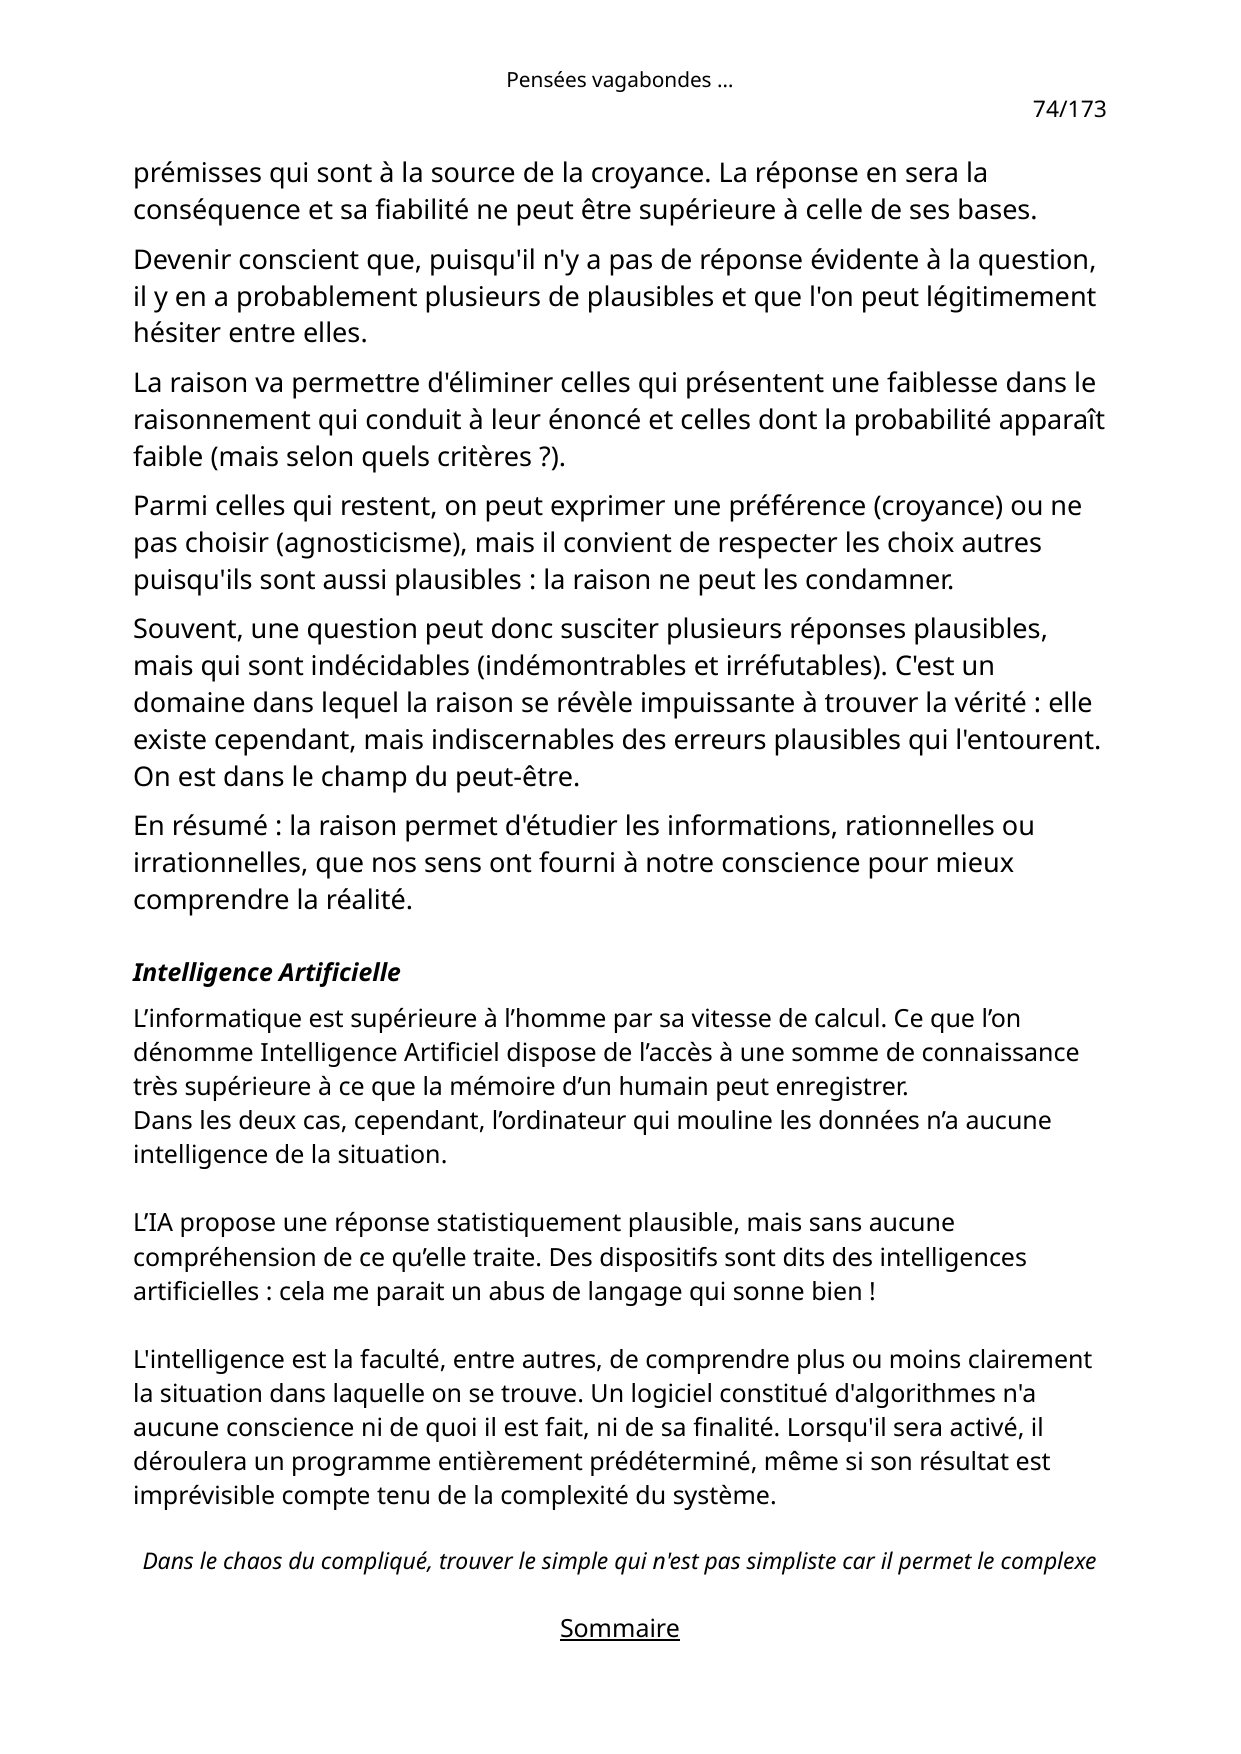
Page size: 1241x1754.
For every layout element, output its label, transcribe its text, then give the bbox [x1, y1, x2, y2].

text Devenir conscient que, puisqu'il n'y a pas de réponse évidente à la question, il y en a probablement plusieurs de plausibles et que l'on peut légitimement hésiter entre elles. [133, 240, 1107, 351]
text En résumé : la raison permet d'étudier les informations, rationnelles ou irrationnelles, que nos sens ont fourni à notre conscience pour mieux comprendre la réalité. [133, 806, 1107, 917]
text L'intelligence est la faculté, entre autres, de comprendre plus ou moins clairement la situation dans laquelle on se trouve. Un logiciel constitué d'algorithmes n'a aucune conscience ni de quoi il est fait, ni de sa finalité. Lorsqu'il sera activé, il déroulera un programme entièrement prédéterminé, même si son résultat est imprévisible compte tenu de la complexité du système. [133, 1341, 1107, 1512]
text Dans les deux cas, cependant, l’ordinateur qui mouline les données n’a aucune intelligence de la situation. [133, 1103, 1107, 1171]
text prémisses qui sont à la source de la croyance. La réponse en sera la conséquence et sa fiabilité ne peut être supérieure à celle de ses bases. [133, 154, 1107, 228]
subtitle Intelligence Artificielle [133, 954, 1107, 988]
text Souvent, une question peut donc susciter plusieurs réponses plausibles, mais qui sont indécidables (indémontrables et irréfutables). C'est un domaine dans lequel la raison se révèle impuissante à trouver la vérité : elle existe cependant, mais indiscernables des erreurs plausibles qui l'entourent. On est dans le champ du peut-être. [133, 609, 1107, 794]
text Parmi celles qui restent, on peut exprimer une préférence (croyance) ou ne pas choisir (agnosticisme), mais il convient de respecter les choix autres puisqu'ils sont aussi plausibles : la raison ne peut les condamner. [133, 486, 1107, 597]
text L’informatique est supérieure à l’homme par sa vitesse de calcul. Ce que l’on dénomme Intelligence Artificiel dispose de l’accès à une somme de connaissance très supérieure à ce que la mémoire d’un humain peut enregistrer. [133, 1001, 1107, 1103]
text L’IA propose une réponse statistiquement plausible, mais sans aucune compréhension de ce qu’elle traite. Des dispositifs sont dits des intelligences artificielles : cela me parait un abus de langage qui sonne bien ! [133, 1205, 1107, 1307]
text La raison va permettre d'éliminer celles qui présentent une faiblesse dans le raisonnement qui conduit à leur énoncé et celles dont la probabilité apparaît faible (mais selon quels critères ?). [133, 363, 1107, 474]
